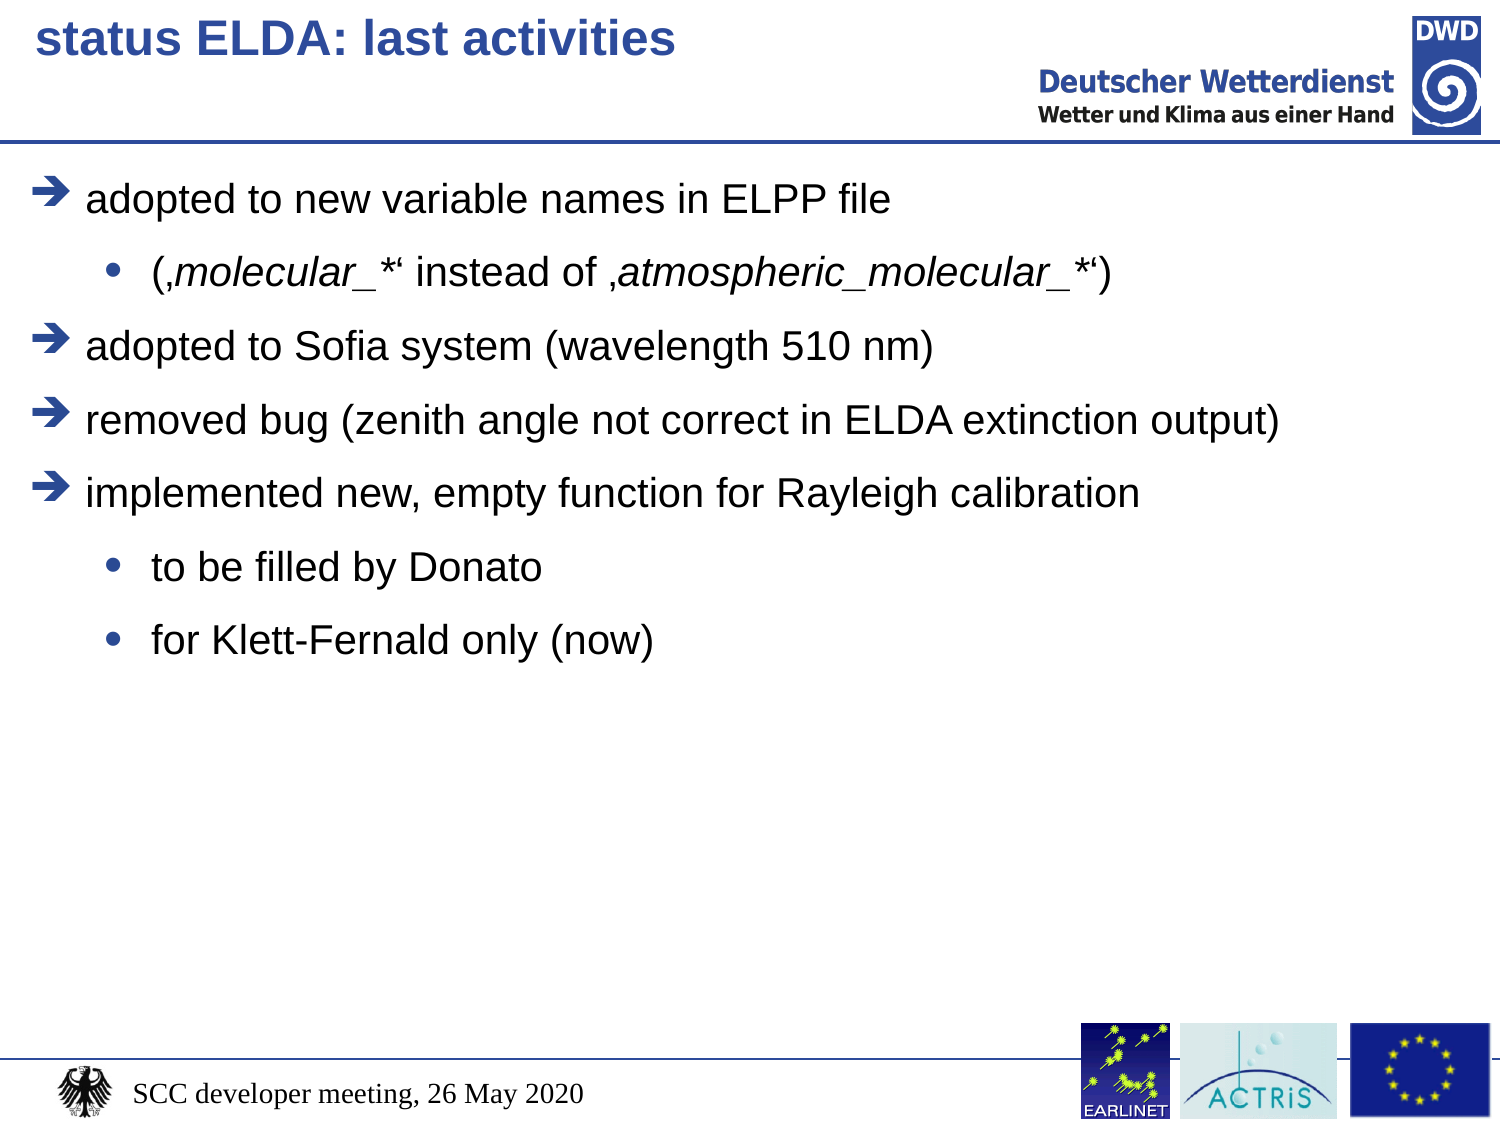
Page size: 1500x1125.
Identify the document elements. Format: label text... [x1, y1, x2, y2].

text_box status ELDA: last activities [20, 0, 988, 134]
picture [1038, 16, 1481, 135]
picture [1180, 1023, 1337, 1119]
text_box adopted to new variable names in ELPP file (‚molecular_*‘ instead of ‚atmospheric_molecular_*‘) adopted to Sofia system (wavelength 510 nm) removed bug (zenith angle not correct in ELDA extinction output) implemented new, empty function for Rayleigh calibration to be filled by Donato for Klett-Fernald only (now) [14, 163, 1466, 861]
picture [1081, 1023, 1170, 1119]
picture [1350, 1023, 1492, 1119]
picture [55, 1064, 114, 1119]
